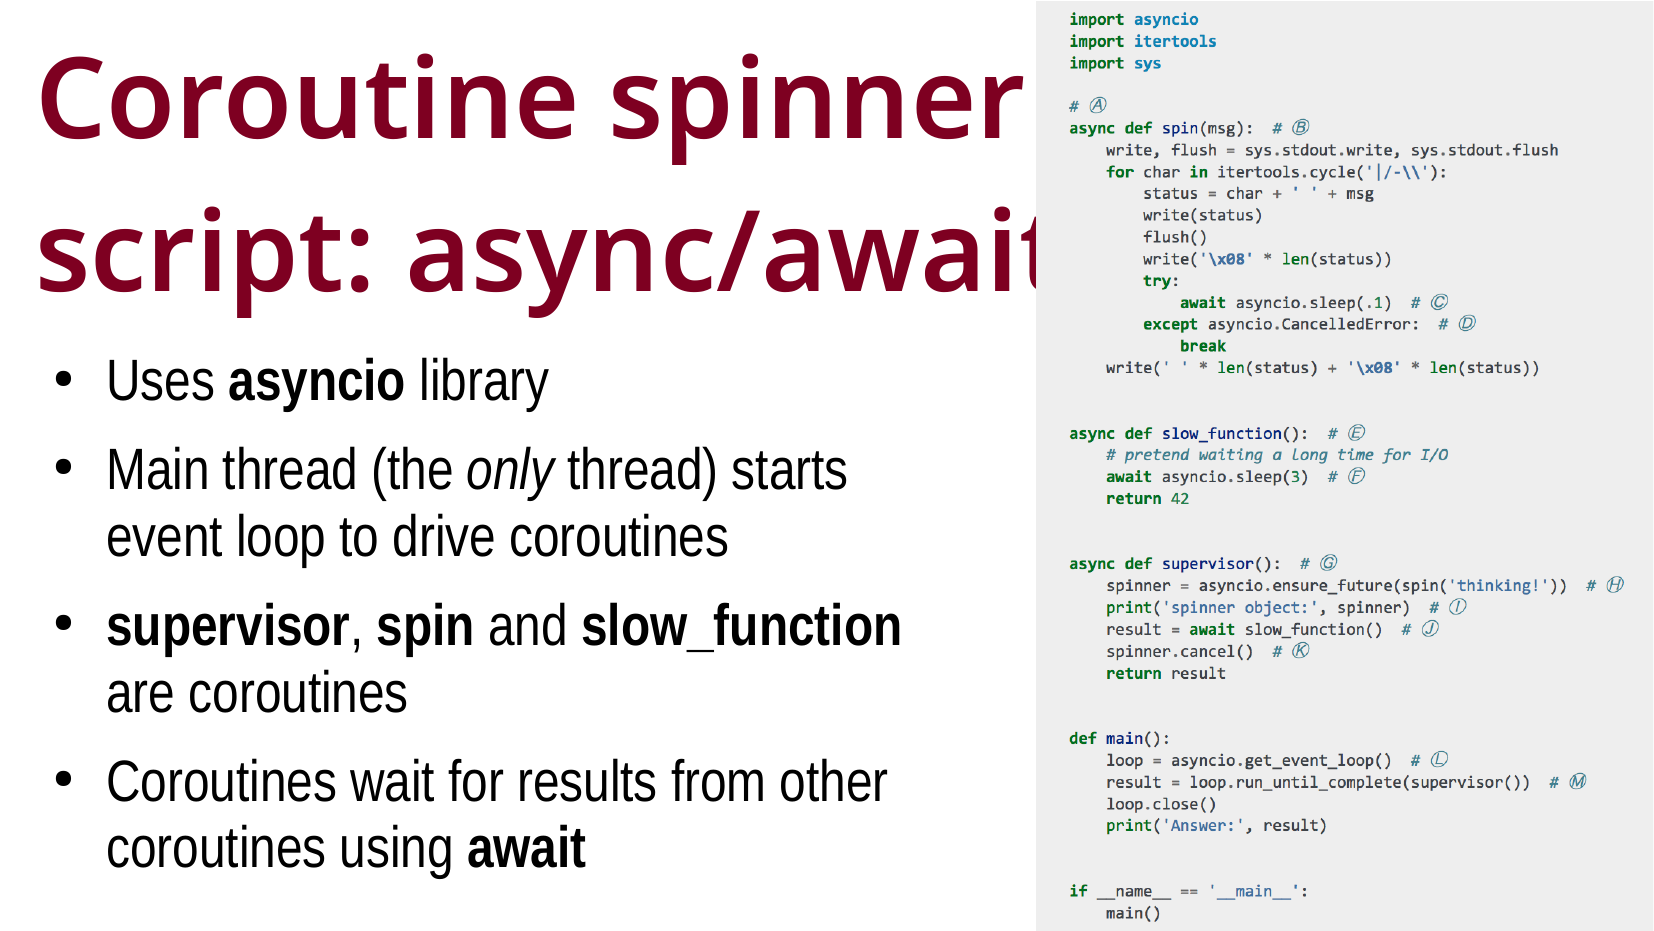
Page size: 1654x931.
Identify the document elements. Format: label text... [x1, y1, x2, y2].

picture [1036, 1, 1654, 931]
title Coroutine spinner script: async/await [35, 59, 1036, 284]
list Uses asyncio library Main thread (the only thread) starts event loop to drive coroutines supervisor, spin and slow_function are coroutines Coroutines wait for results from other coroutines using await [35, 346, 934, 922]
